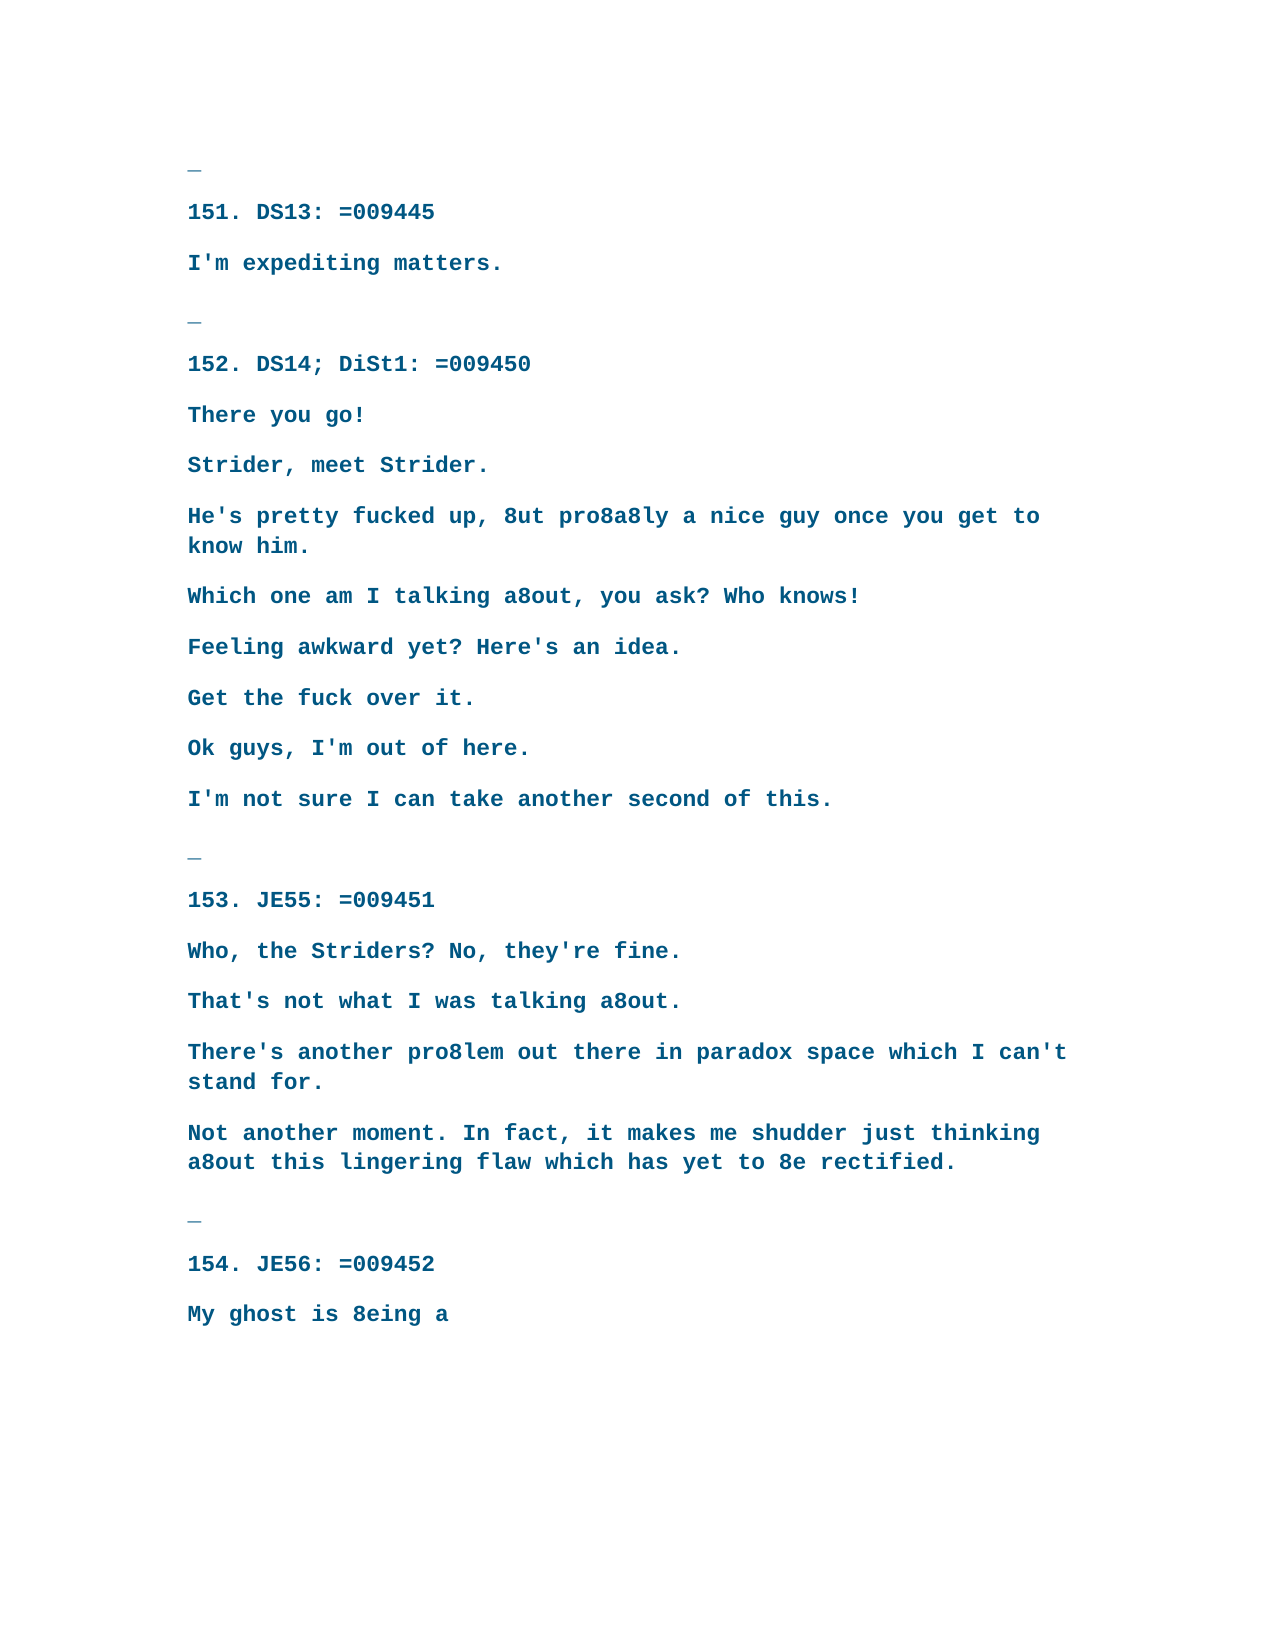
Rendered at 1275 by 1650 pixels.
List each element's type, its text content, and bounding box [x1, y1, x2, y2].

text 153. JE55: =009451 [187, 888, 1087, 914]
text I'm expediting matters. [187, 251, 1087, 277]
text Who, the Striders? No, they're fine. [187, 939, 1087, 965]
text 154. JE56: =009452 [187, 1252, 1087, 1278]
text Strider, meet Strider. [187, 454, 1087, 480]
text Ok guys, I'm out of here. [187, 737, 1087, 763]
text 151. DS13: =009445 [187, 201, 1087, 227]
text There's another pro8lem out there in paradox space which I can't stand for. [187, 1040, 1087, 1096]
text 152. DS14; DiSt1: =009450 [187, 352, 1087, 378]
text Get the fuck over it. [187, 686, 1087, 712]
text Not another moment. In fact, it makes me shudder just thinking a8out this lingering flaw which has yet to 8e rectified. [187, 1121, 1087, 1177]
text I'm not sure I can take another second of this. [187, 787, 1087, 813]
text He's pretty fucked up, 8ut pro8a8ly a nice guy once you get to know him. [187, 504, 1087, 560]
text _ [187, 1201, 1087, 1227]
text Which one am I talking a8out, you ask? Who knows! [187, 585, 1087, 611]
text That's not what I was talking a8out. [187, 990, 1087, 1016]
text _ [187, 150, 1087, 176]
text There you go! [187, 403, 1087, 429]
text _ [187, 302, 1087, 328]
text My ghost is 8eing a [187, 1302, 1087, 1328]
text Feeling awkward yet? Here's an idea. [187, 635, 1087, 661]
text _ [187, 838, 1087, 864]
